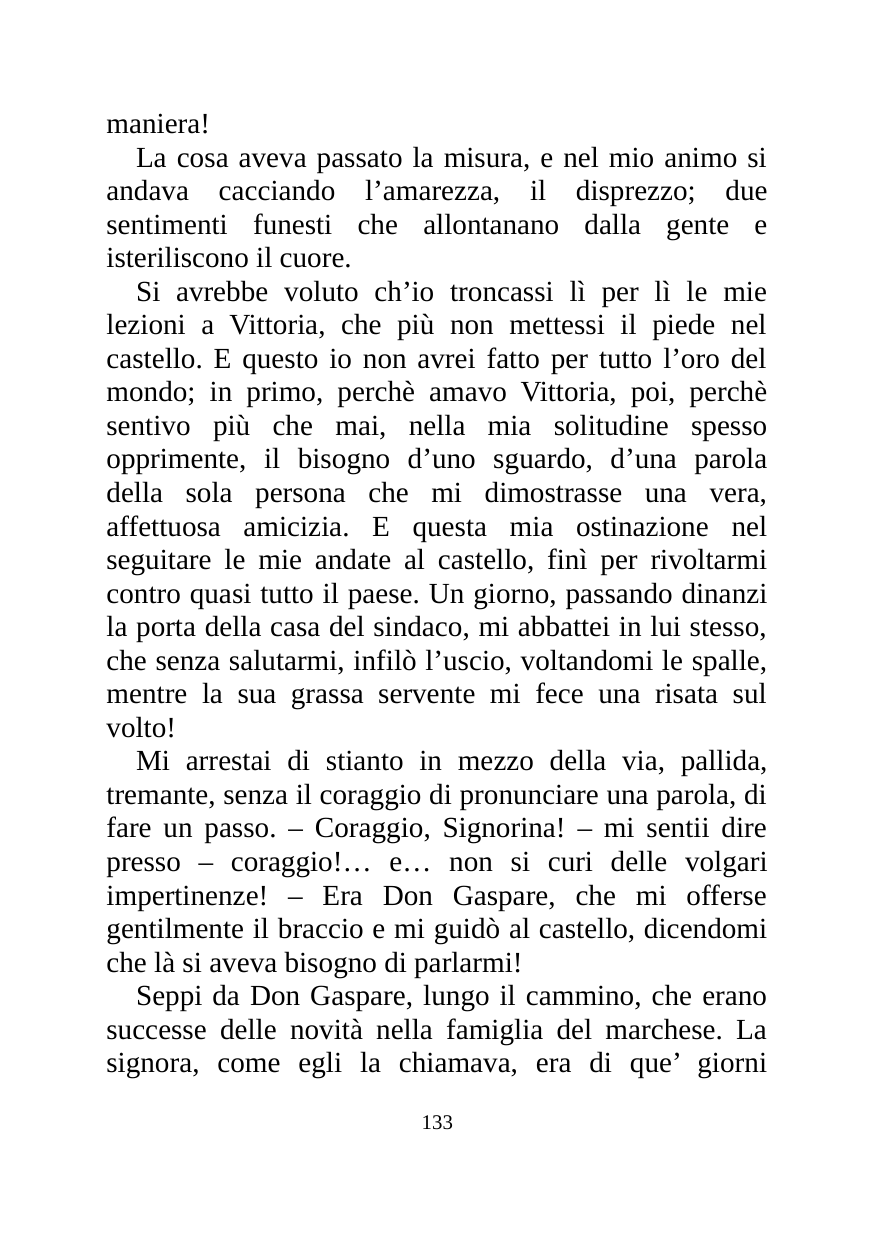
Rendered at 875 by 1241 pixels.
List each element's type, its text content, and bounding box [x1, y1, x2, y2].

text Si avrebbe voluto ch’io troncassi lì per lì le mie lezioni a Vittoria, che più non mettessi il piede nel castello. E questo io non avrei fatto per tutto l’oro del mondo; in primo, perchè amavo Vittoria, poi, perchè sentivo più che mai, nella mia solitudine spesso opprimente, il bisogno d’uno sguardo, d’una parola della sola persona che mi dimostrasse una vera, affettuosa amicizia. E questa mia ostinazione nel seguitare le mie andate al castello, finì per rivoltarmi contro quasi tutto il paese. Un giorno, passando dinanzi la porta della casa del sindaco, mi abbattei in lui stesso, che senza salutarmi, infilò l’uscio, voltandomi le spalle, mentre la sua grassa servente mi fece una risata sul volto! [106, 274, 768, 743]
text La cosa aveva passato la misura, e nel mio animo si andava cacciando l’amarezza, il disprezzo; due sentimenti funesti che allontanano dalla gente e isteriliscono il cuore. [106, 140, 768, 274]
text Seppi da Don Gaspare, lungo il cammino, che erano successe delle novità nella famiglia del marchese. La signora, come egli la chiamava, era di que’ giorni [106, 978, 768, 1079]
text maniera! [106, 106, 768, 140]
text Mi arrestai di stianto in mezzo della via, pallida, tremante, senza il coraggio di pronunciare una parola, di fare un passo. – Coraggio, Signorina! – mi sentii dire presso – coraggio!… e… non si curi delle volgari impertinenze! – Era Don Gaspare, che mi offerse gentilmente il braccio e mi guidò al castello, dicendomi che là si aveva bisogno di parlarmi! [106, 743, 768, 978]
